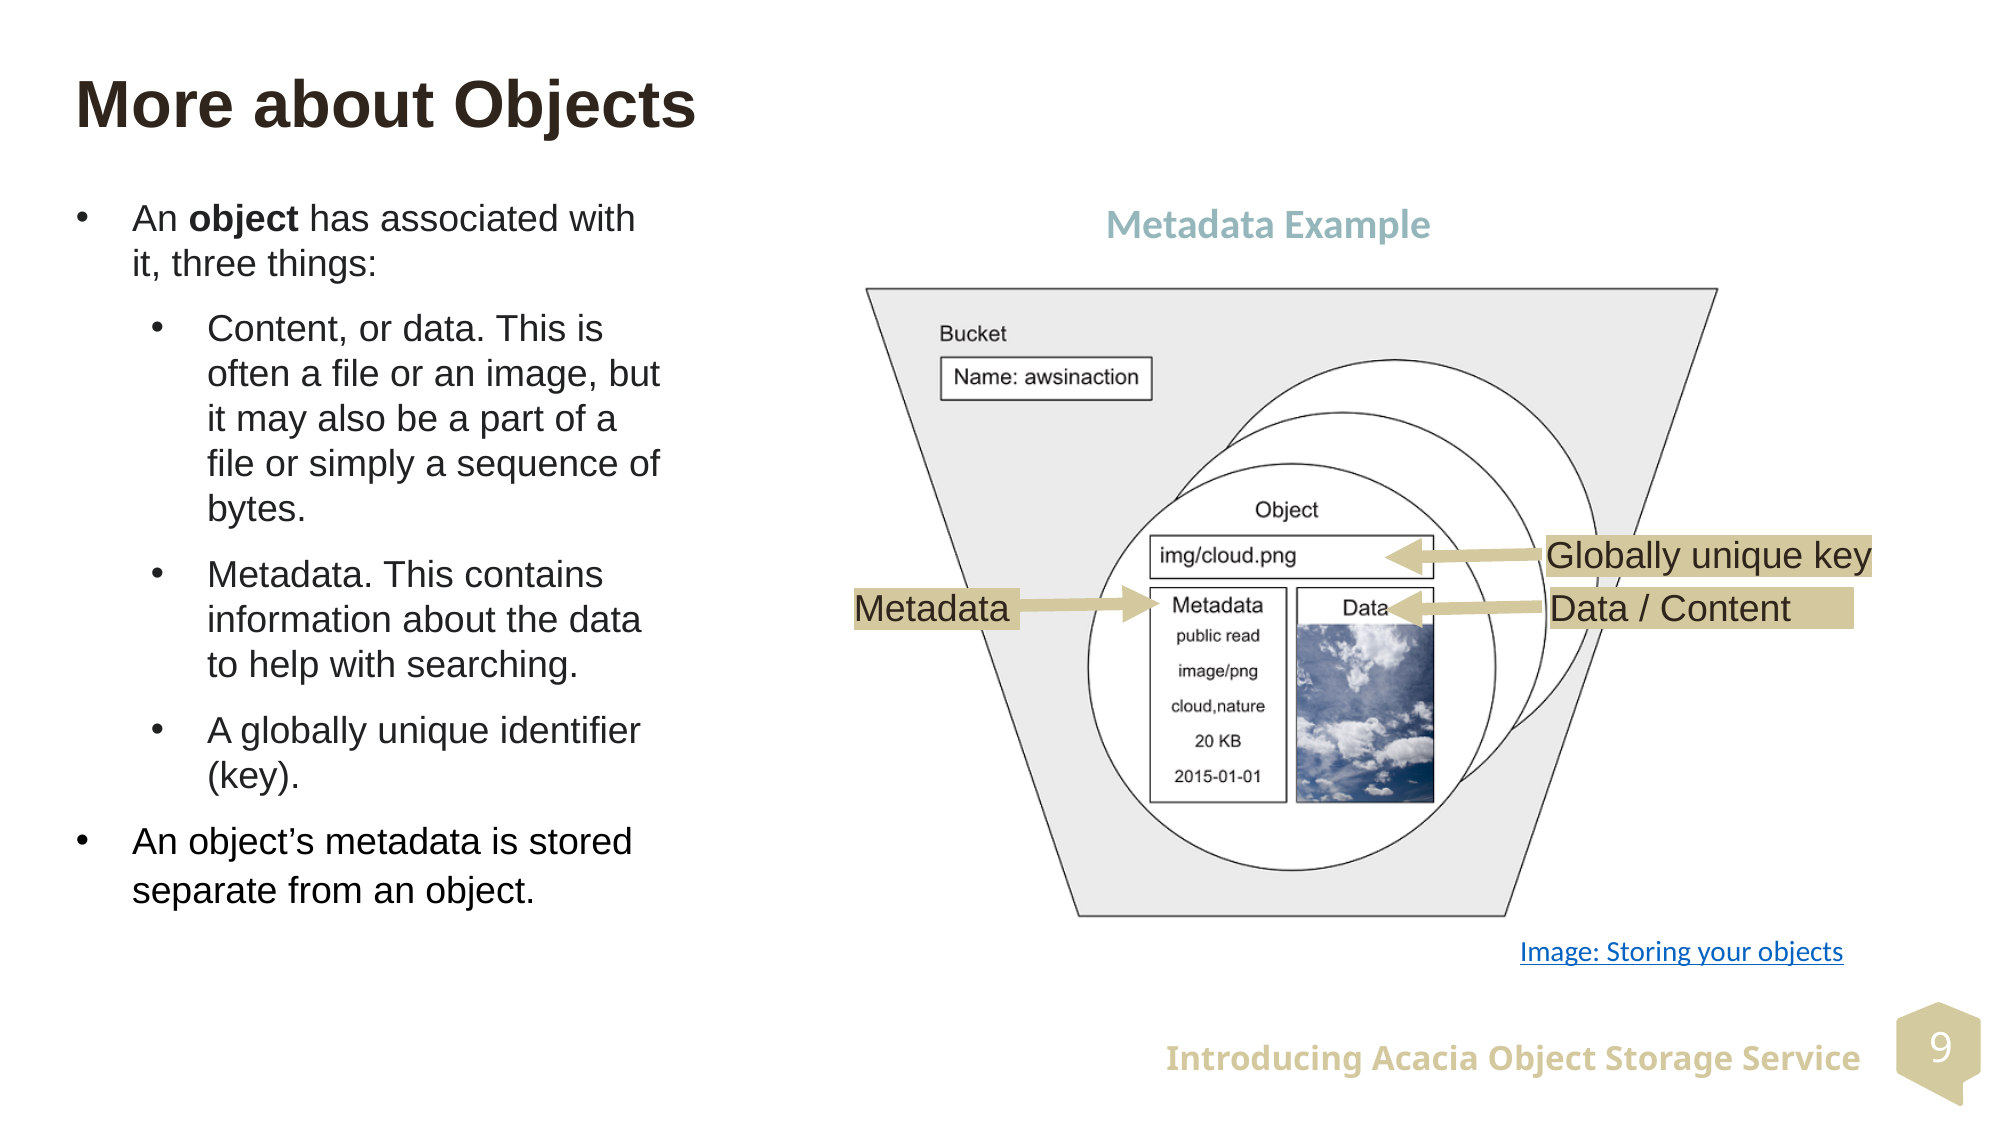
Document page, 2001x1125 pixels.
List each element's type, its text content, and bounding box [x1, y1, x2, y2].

text_box Metadata Example [1090, 189, 1564, 255]
text_box Metadata [838, 577, 1036, 637]
list Introducing Acacia Object Storage Service [1021, 1023, 1878, 1082]
text_box An object has associated with it, three things: Content, or data. This is often a file or an image, but it may also be a part of a file or simply a sequence of bytes. Metadata. This contains information about the data to help with searching. A globally unique identifier (key). An object’s metadata is stored separate from an object. [60, 186, 683, 920]
text_box Image: Storing your objects [1505, 925, 1859, 975]
title More about Objects [60, 16, 1939, 186]
text_box Data / Content [1534, 576, 1870, 637]
text_box Globally unique key [1531, 523, 1888, 584]
picture [864, 286, 1721, 919]
